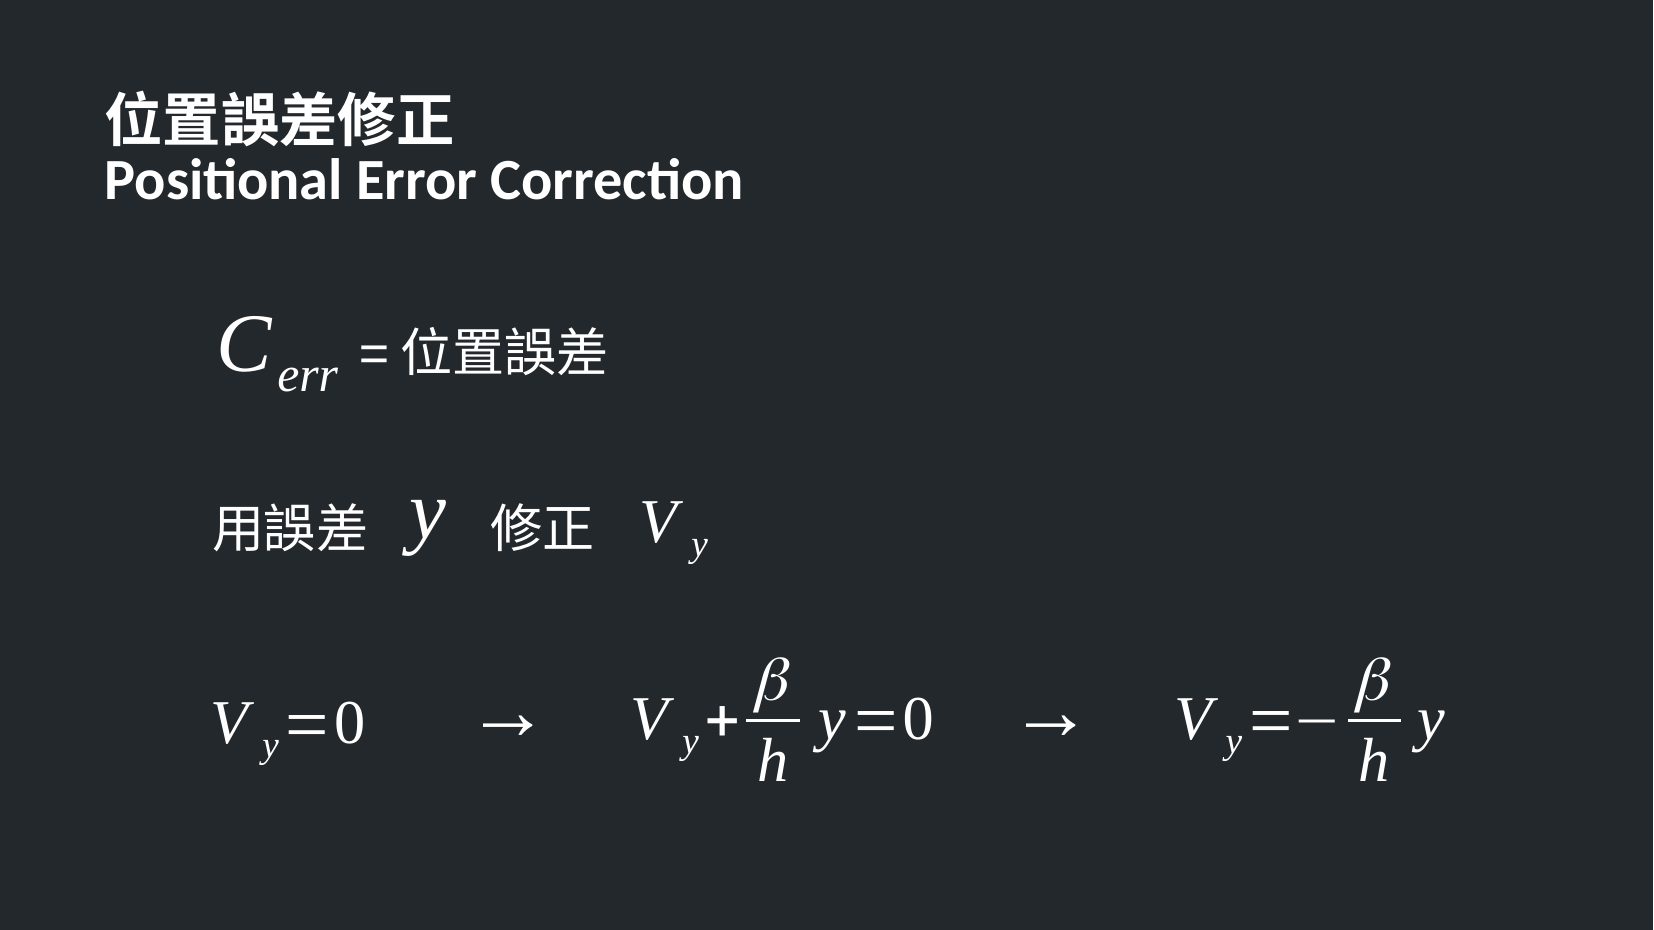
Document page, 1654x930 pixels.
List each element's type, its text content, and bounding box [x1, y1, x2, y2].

text_box 位置誤差修正 Positional Error Correction [90, 90, 1381, 239]
text_box → [451, 657, 565, 766]
chart [210, 297, 347, 403]
text_box 修正 [475, 479, 610, 565]
text_box 用誤差 [197, 479, 415, 579]
text_box =位置誤差 [343, 303, 624, 388]
text_box → [994, 657, 1108, 766]
chart [633, 485, 716, 565]
chart [204, 686, 373, 766]
chart [1167, 655, 1456, 796]
chart [392, 465, 457, 558]
chart [624, 655, 941, 796]
